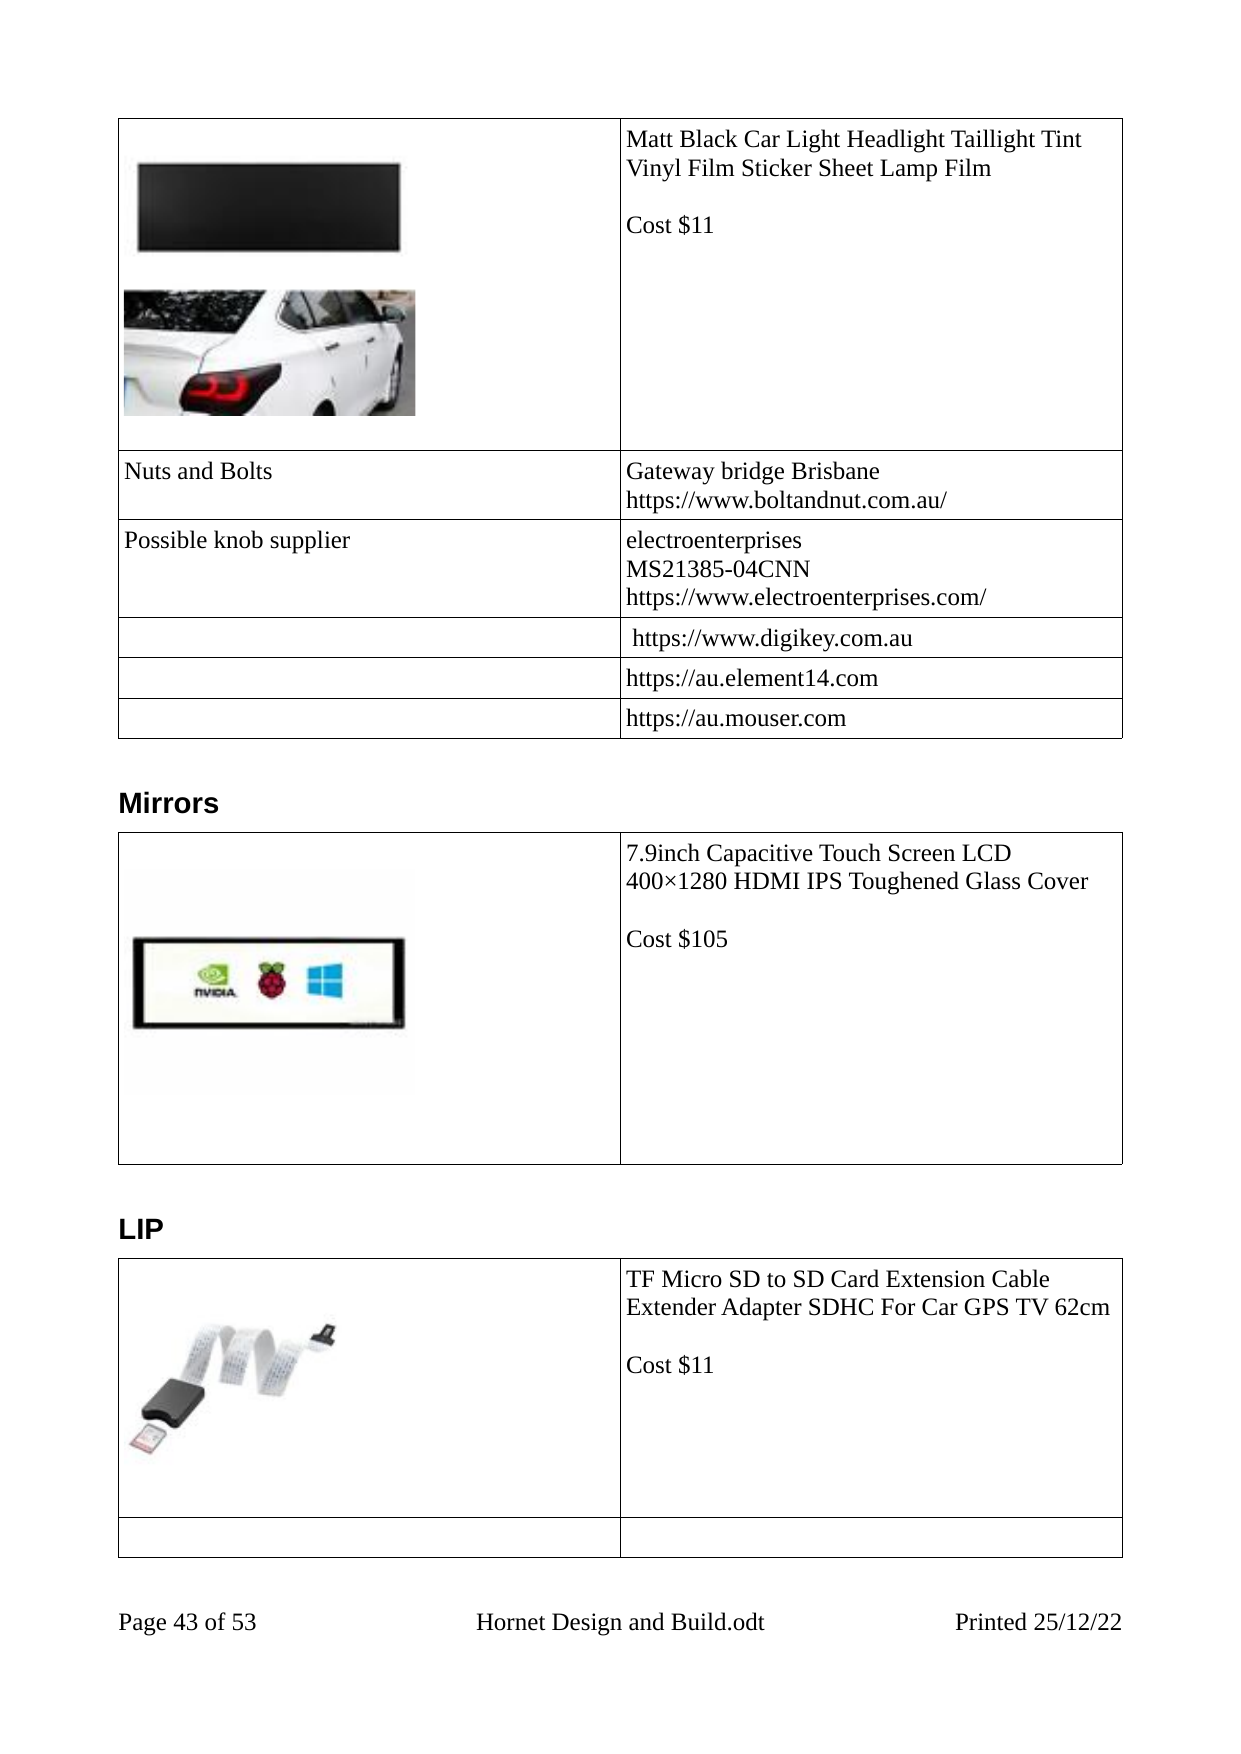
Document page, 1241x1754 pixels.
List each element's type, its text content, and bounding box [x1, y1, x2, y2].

table_header [119, 833, 620, 1164]
table_cell Possible knob supplier [119, 520, 620, 617]
subtitle Mirrors [118, 786, 1122, 819]
table_cell [119, 658, 620, 698]
table_cell [119, 1518, 620, 1557]
picture [123, 1263, 343, 1483]
subtitle LIP [118, 1212, 1122, 1245]
table_cell [119, 699, 620, 738]
picture [123, 837, 416, 1130]
table_header TF Micro SD to SD Card Extension Cable Extender Adapter SDHC For Car GPS TV 62cm Cost $11 [621, 1259, 1122, 1517]
table_cell Nuts and Bolts [119, 451, 620, 519]
table_cell electroenterprises MS21385-04CNN https://www.electroenterprises.com/ [621, 520, 1122, 617]
table_cell [119, 618, 620, 657]
table_cell Matt Black Car Light Headlight Taillight Tint Vinyl Film Sticker Sheet Lamp Film Cost $11 [621, 119, 1122, 450]
table_cell https://au.element14.com [621, 658, 1122, 698]
table_cell https://www.digikey.com.au [621, 618, 1122, 657]
table_header [119, 1259, 620, 1517]
table_cell https://au.mouser.com [621, 699, 1122, 738]
table_cell Gateway bridge Brisbane https://www.boltandnut.com.au/ [621, 451, 1122, 519]
table_cell [621, 1518, 1122, 1557]
table_header 7.9inch Capacitive Touch Screen LCD 400×1280 HDMI IPS Toughened Glass Cover Cost $105 [621, 833, 1122, 1164]
table_cell [119, 119, 620, 450]
picture [123, 123, 416, 416]
